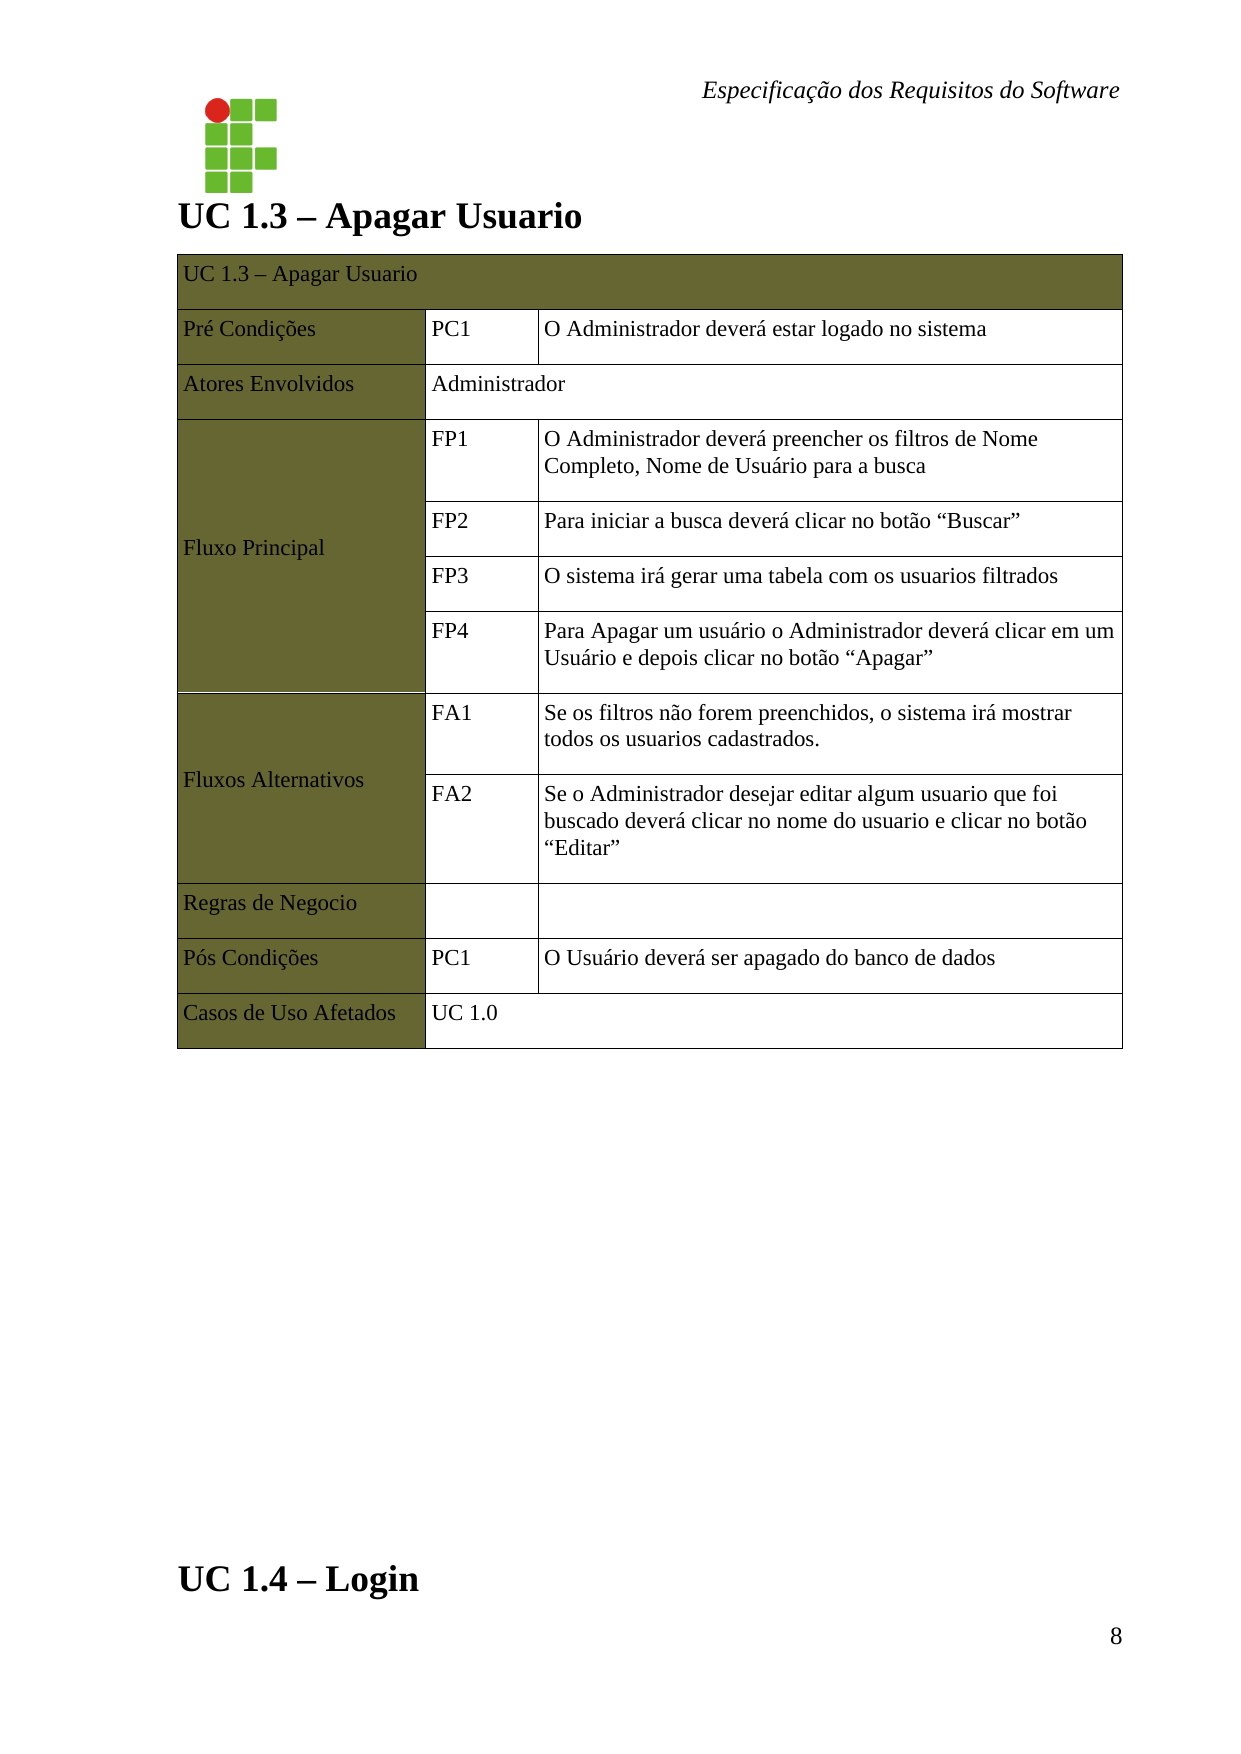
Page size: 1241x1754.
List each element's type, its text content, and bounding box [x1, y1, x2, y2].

table_cell FA1 [426, 694, 538, 774]
table_cell Casos de Uso Afetados [178, 994, 425, 1048]
table_cell [539, 884, 1122, 938]
table_cell FA2 [426, 775, 538, 883]
table_cell O sistema irá gerar uma tabela com os usuarios filtrados [539, 557, 1122, 611]
table_cell PC1 [426, 939, 538, 993]
table_cell Fluxos Alternativos [178, 694, 425, 883]
table_cell O Usuário deverá ser apagado do banco de dados [539, 939, 1122, 993]
table_cell Se o Administrador desejar editar algum usuario que foi buscado deverá clicar no nome do usuario e clicar no botão “Editar” [539, 775, 1122, 883]
table_cell FP2 [426, 502, 538, 556]
table_cell Para iniciar a busca deverá clicar no botão “Buscar” [539, 502, 1122, 556]
table_cell Atores Envolvidos [178, 365, 425, 419]
table_cell Fluxo Principal [178, 420, 425, 692]
picture [202, 98, 277, 193]
text UC 1.3 – Apagar Usuario [177, 193, 1122, 236]
table_cell Pós Condições [178, 939, 425, 993]
table_cell [426, 884, 538, 938]
text UC 1.4 – Login [177, 1557, 1122, 1600]
table_cell FP3 [426, 557, 538, 611]
table_cell Se os filtros não forem preenchidos, o sistema irá mostrar todos os usuarios cadastrados. [539, 694, 1122, 774]
table_cell Para Apagar um usuário o Administrador deverá clicar em um Usuário e depois clicar no botão “Apagar” [539, 612, 1122, 692]
table_cell PC1 [426, 310, 538, 364]
table_cell Regras de Negocio [178, 884, 425, 938]
table_cell Pré Condições [178, 310, 425, 364]
table_header UC 1.3 – Apagar Usuario [178, 255, 1122, 309]
table_cell O Administrador deverá estar logado no sistema [539, 310, 1122, 364]
table_cell FP4 [426, 612, 538, 692]
table_cell UC 1.0 [426, 994, 1122, 1048]
table_cell Administrador [426, 365, 1122, 419]
table_cell O Administrador deverá preencher os filtros de Nome Completo, Nome de Usuário para a busca [539, 420, 1122, 501]
table_cell FP1 [426, 420, 538, 501]
